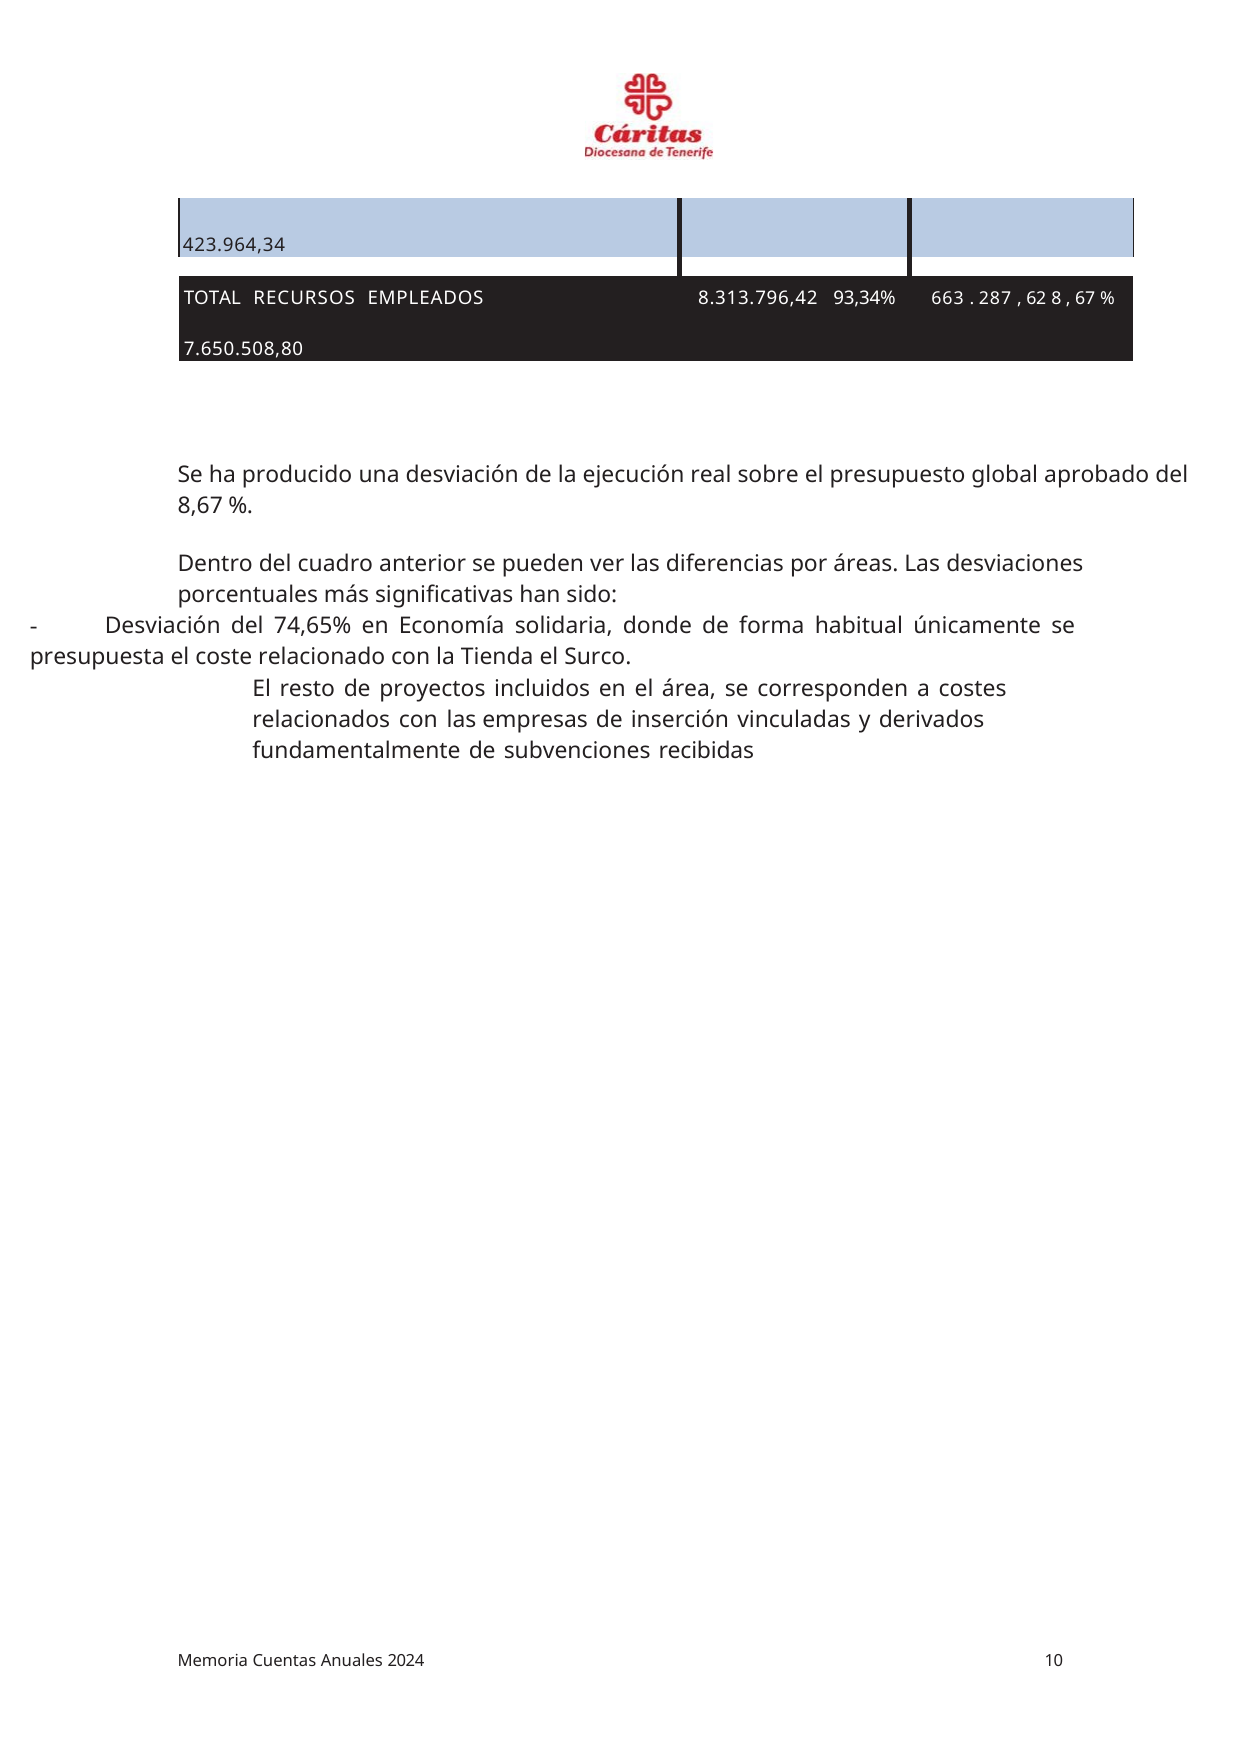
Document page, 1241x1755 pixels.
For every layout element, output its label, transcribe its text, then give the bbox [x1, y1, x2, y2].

table_cell TOTAL RECURSOS EMPLEADOS 7.650.508,80 [179, 276, 677, 361]
table_cell [682, 257, 907, 276]
text El resto de proyectos incluidos en el área, se corresponden a costes relacionados con las empresas de inserción vinculadas y derivados fundamentalmente de subvenciones recibidas [252, 672, 1123, 765]
table_cell [912, 257, 1133, 276]
table_cell [682, 198, 907, 257]
list Desviación del 74,65% en Economía solidaria, donde de forma habitual únicamente se presupuesta el coste relacionado con la Tienda el Surco. [29, 609, 1123, 672]
table_cell 423.964,34 [180, 198, 677, 257]
text Dentro del cuadro anterior se pueden ver las diferencias por áreas. Las desviaciones porcentuales más significativas han sido: [177, 547, 1123, 609]
table_cell [179, 257, 677, 276]
table_cell 8.313.796,42 93,34% [682, 276, 907, 361]
table_cell 663 . 287 , 62 8 , 67 % [912, 276, 1133, 361]
text Se ha producido una desviación de la ejecución real sobre el presupuesto global aprobado del 8,67 %. [177, 457, 1226, 520]
table_cell [912, 198, 1133, 257]
